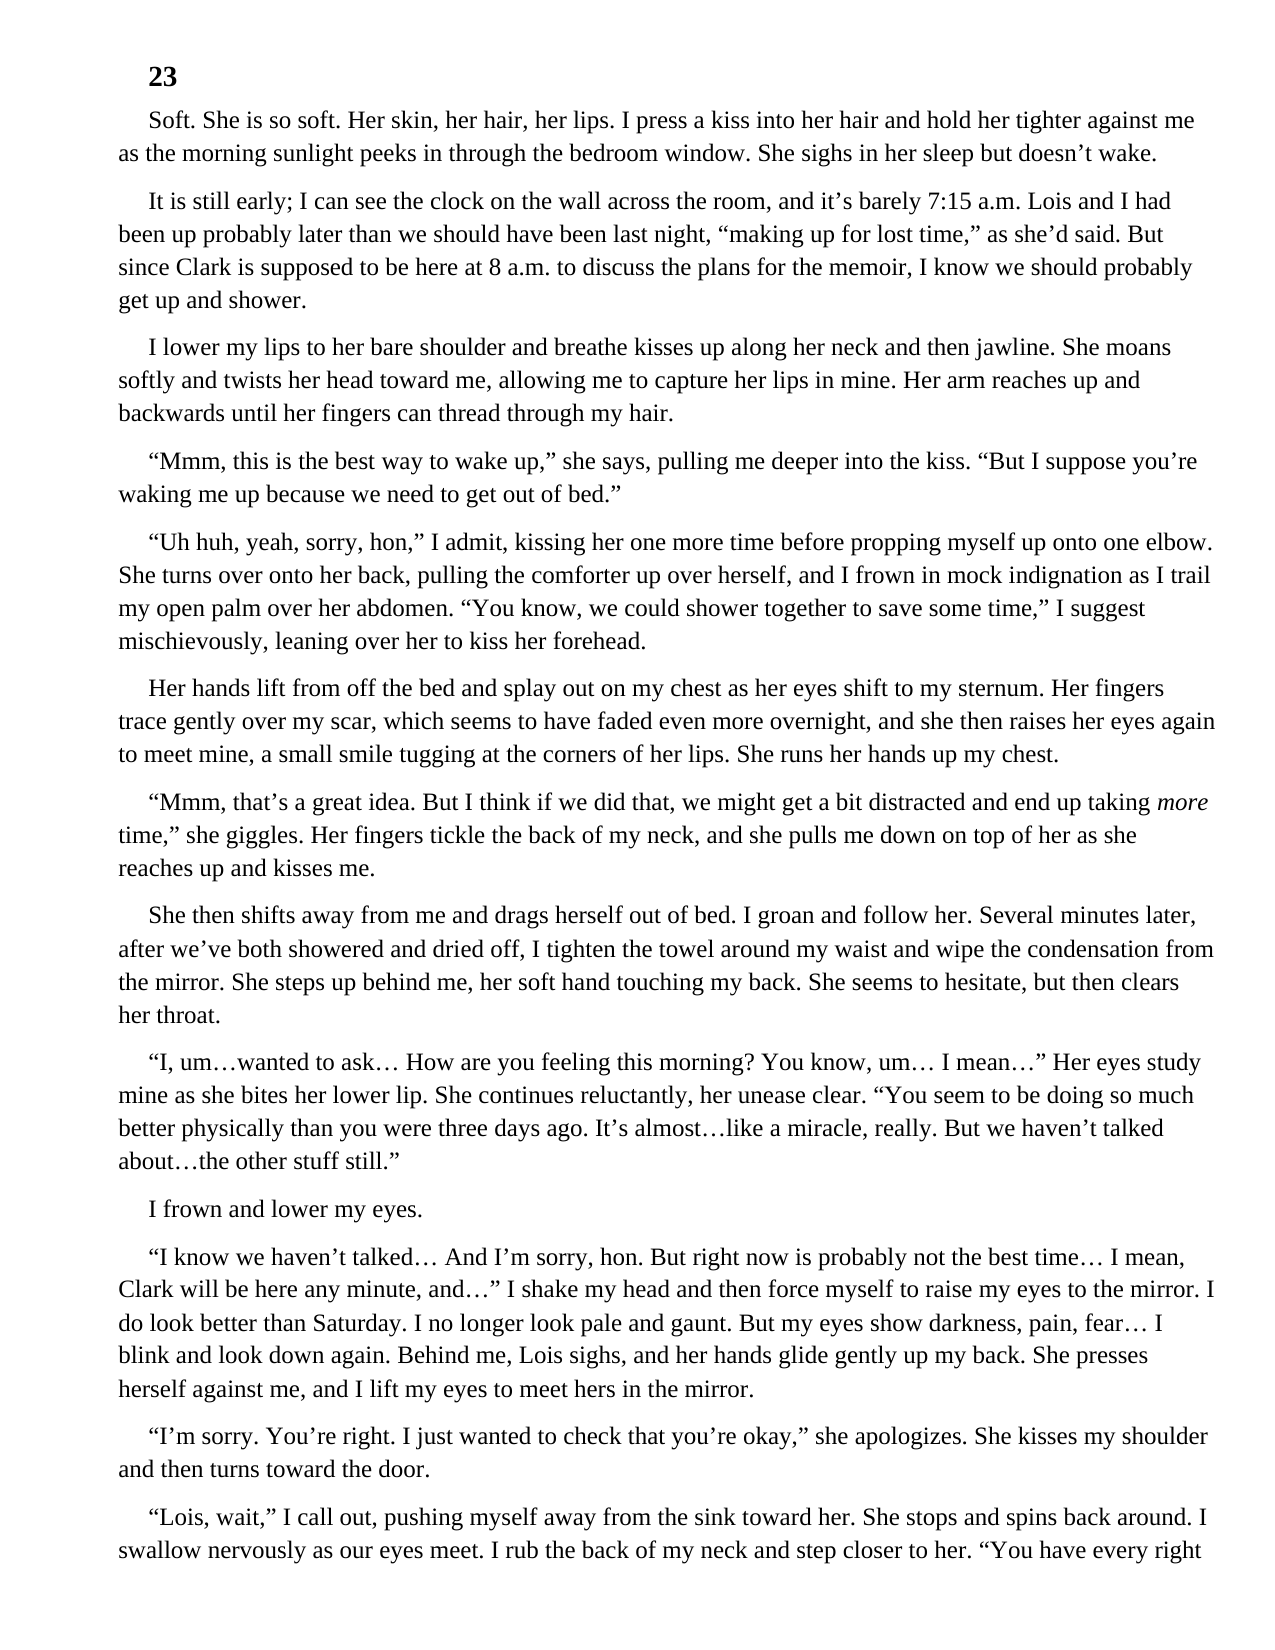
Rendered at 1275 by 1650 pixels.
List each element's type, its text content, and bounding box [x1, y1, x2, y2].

text Soft. She is so soft. Her skin, her hair, her lips. I press a kiss into her hair and hold her tighter against me as the morning sunlight peeks in through the bedroom window. She sighs in her sleep but doesn’t wake. [118, 105, 1216, 167]
text I lower my lips to her bare shoulder and breathe kisses up along her neck and then jawline. She moans softly and twists her head toward me, allowing me to capture her lips in mine. Her arm reaches up and backwards until her fingers can thread through my hair. [118, 332, 1216, 427]
text She then shifts away from me and drags herself out of bed. I groan and follow her. Several minutes later, after we’ve both showered and dried off, I tighten the towel around my waist and wipe the condensation from the mirror. She steps up behind me, her soft hand touching my back. She seems to hesitate, but then clears her throat. [118, 901, 1216, 1028]
text “Uh huh, yeah, sorry, hon,” I admit, kissing her one more time before propping myself up onto one elbow. She turns over onto her back, pulling the comforter up over herself, and I frown in mock indignation as I trail my open palm over her abdomen. “You know, we could shower together to save some time,” I suggest mischievously, leaning over her to kiss her forehead. [118, 527, 1216, 654]
text Her hands lift from off the bed and splay out on my chest as her eyes shift to my sternum. Her fingers trace gently over my scar, which seems to have faded even more overnight, and she then raises her eyes again to meet mine, a small smile tugging at the corners of her lips. She runs her hands up my chest. [118, 673, 1216, 768]
text It is still early; I can see the clock on the wall across the room, and it’s barely 7:15 a.m. Lois and I had been up probably later than we should have been last night, “making up for lost time,” as she’d said. But since Clark is supposed to be here at 8 a.m. to discuss the plans for the memoir, I know we should probably get up and shower. [118, 186, 1216, 313]
text “Mmm, that’s a great idea. But I think if we did that, we might get a bit distracted and end up taking more time,” she giggles. Her fingers tickle the back of my neck, and she pulls me down on top of her as she reaches up and kisses me. [118, 787, 1216, 882]
text I frown and lower my eyes. [118, 1194, 1216, 1223]
text “Lois, wait,” I call out, pushing myself away from the sink toward her. She stops and spins back around. I swallow nervously as our eyes meet. I rub the back of my neck and step closer to her. “You have every right [118, 1502, 1216, 1564]
text “I, um…wanted to ask… How are you feeling this morning? You know, um… I mean…” Her eyes study mine as she bites her lower lip. She continues reluctantly, her unease clear. “You seem to be doing so much better physically than you were three days ago. It’s almost…like a miracle, really. But we haven’t talked about…the other stuff still.” [118, 1047, 1216, 1175]
text “Mmm, this is the best way to wake up,” she says, pulling me deeper into the kiss. “But I suppose you’re waking me up because we need to get out of bed.” [118, 446, 1216, 508]
subtitle 23 [118, 59, 1216, 93]
text “I’m sorry. You’re right. I just wanted to check that you’re okay,” she apologizes. She kisses my shoulder and then turns toward the door. [118, 1421, 1216, 1483]
text “I know we haven’t talked… And I’m sorry, hon. But right now is probably not the best time… I mean, Clark will be here any minute, and…” I shake my head and then force myself to raise my eyes to the mirror. I do look better than Saturday. I no longer look pale and gaunt. But my eyes show darkness, pain, fear… I blink and look down again. Behind me, Lois sighs, and her hands glide gently up my back. She presses herself against me, and I lift my eyes to meet hers in the mirror. [118, 1242, 1216, 1402]
